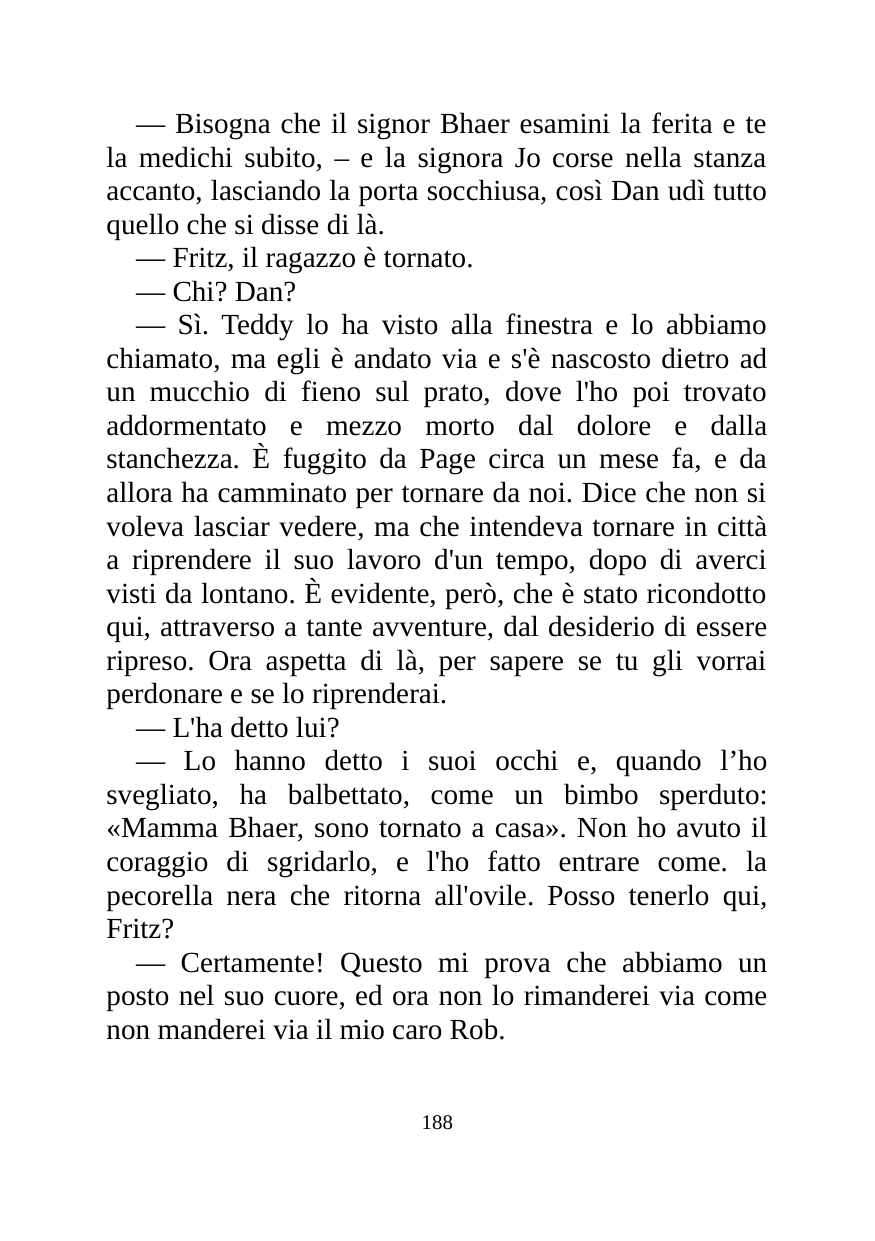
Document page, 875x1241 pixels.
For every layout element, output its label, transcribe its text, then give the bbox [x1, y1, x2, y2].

text — Sì. Teddy lo ha visto alla finestra e lo abbiamo chiamato, ma egli è andato via e s'è nascosto dietro ad un mucchio di fieno sul prato, dove l'ho poi trovato addormentato e mezzo morto dal dolore e dalla stanchezza. È fuggito da Page circa un mese fa, e da allora ha camminato per tornare da noi. Dice che non si voleva lasciar vedere, ma che intendeva tornare in città a riprendere il suo lavoro d'un tempo, dopo di averci visti da lontano. È evidente, però, che è stato ricondotto qui, attraverso a tante avventure, dal desiderio di essere ripreso. Ora aspetta di là, per sapere se tu gli vorrai perdonare e se lo riprenderai. [106, 307, 768, 710]
text — Bisogna che il signor Bhaer esamini la ferita e te la medichi subito, – e la signora Jo corse nella stanza accanto, lasciando la porta socchiusa, così Dan udì tutto quello che si disse di là. [106, 106, 768, 240]
text — Fritz, il ragazzo è tornato. [106, 240, 768, 274]
text — Chi? Dan? [106, 274, 768, 307]
text — Certamente! Questo mi prova che abbiamo un posto nel suo cuore, ed ora non lo rimanderei via come non manderei via il mio caro Rob. [106, 945, 768, 1045]
text — L'ha detto lui? [106, 710, 768, 743]
text — Lo hanno detto i suoi occhi e, quando l’ho svegliato, ha balbettato, come un bimbo sperduto: «Mamma Bhaer, sono tornato a casa». Non ho avuto il coraggio di sgridarlo, e l'ho fatto entrare come. la pecorella nera che ritorna all'ovile. Posso tenerlo qui, Fritz? [106, 743, 768, 945]
